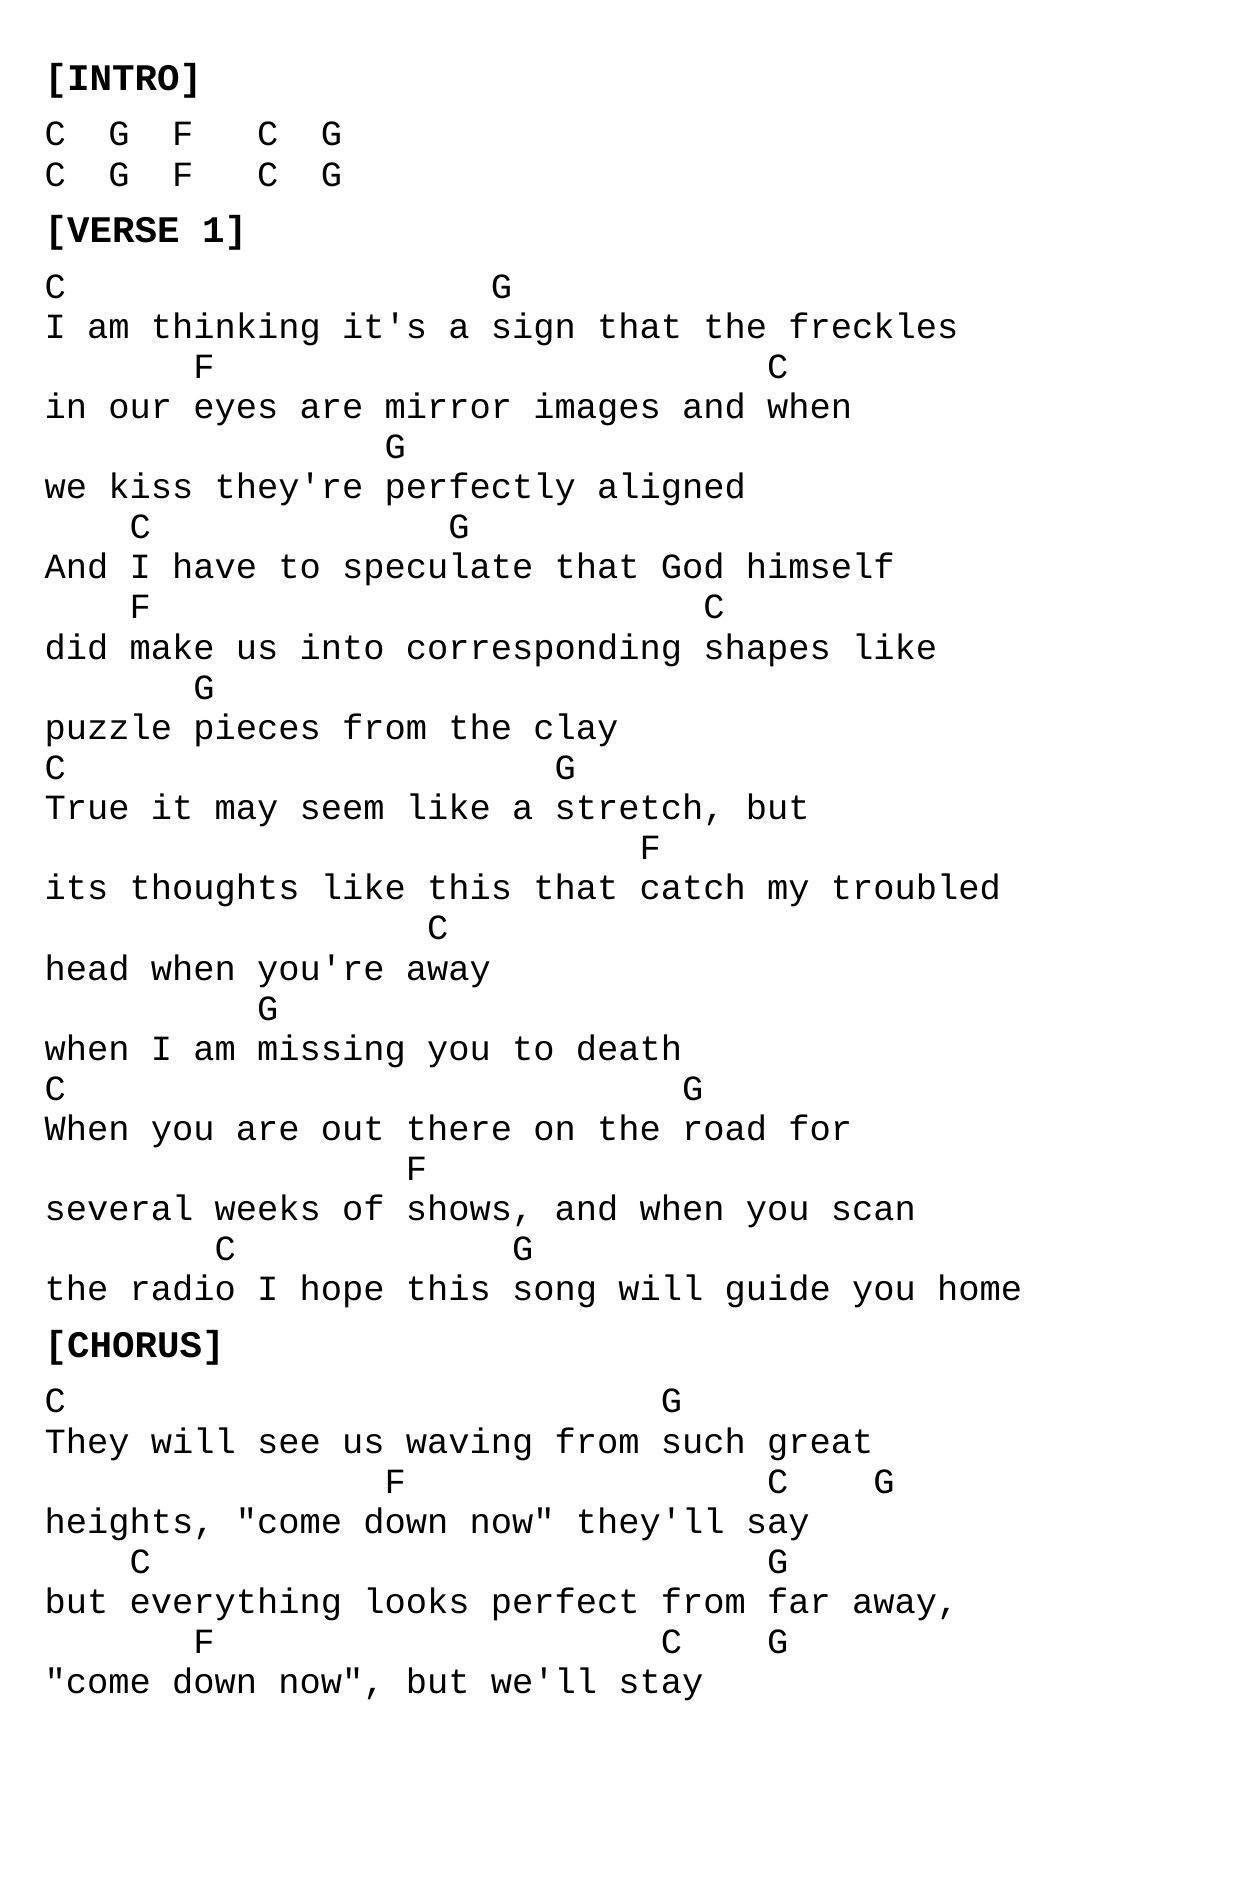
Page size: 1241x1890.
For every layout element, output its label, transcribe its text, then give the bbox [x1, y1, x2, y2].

text in our eyes are mirror images and when [44, 389, 1063, 429]
subtitle [CHORUS] [44, 1326, 1063, 1369]
text When you are out there on the road for [44, 1111, 1063, 1151]
text I am thinking it's a sign that the freckles [44, 309, 1063, 349]
text C G F C G [44, 116, 1063, 156]
text And I have to speculate that God himself [44, 549, 1063, 589]
text F C [44, 349, 1063, 389]
text but everything looks perfect from far away, [44, 1584, 1063, 1624]
text we kiss they're perfectly aligned [44, 469, 1063, 509]
text "come down now", but we'll stay [44, 1664, 1063, 1704]
text G [44, 991, 1063, 1031]
text C [44, 910, 1063, 950]
text when I am missing you to death [44, 1031, 1063, 1071]
text C G [44, 1231, 1063, 1271]
text C G [44, 1383, 1063, 1423]
text C G [44, 1544, 1063, 1584]
text F C [44, 589, 1063, 629]
text They will see us waving from such great [44, 1423, 1063, 1464]
text head when you're away [44, 950, 1063, 991]
text C G F C G [44, 156, 1063, 197]
text F C G [44, 1464, 1063, 1504]
text True it may seem like a stretch, but [44, 790, 1063, 830]
text did make us into corresponding shapes like [44, 629, 1063, 670]
subtitle [INTRO] [44, 59, 1063, 102]
text F [44, 1151, 1063, 1191]
text F C G [44, 1624, 1063, 1664]
text puzzle pieces from the clay [44, 710, 1063, 750]
subtitle [VERSE 1] [44, 211, 1063, 254]
text C G [44, 269, 1063, 309]
text G [44, 670, 1063, 710]
text its thoughts like this that catch my troubled [44, 870, 1063, 910]
text the radio I hope this song will guide you home [44, 1271, 1063, 1311]
text C G [44, 509, 1063, 549]
text C G [44, 1071, 1063, 1111]
text several weeks of shows, and when you scan [44, 1191, 1063, 1231]
text heights, "come down now" they'll say [44, 1504, 1063, 1544]
text F [44, 830, 1063, 870]
text G [44, 429, 1063, 469]
text C G [44, 750, 1063, 790]
